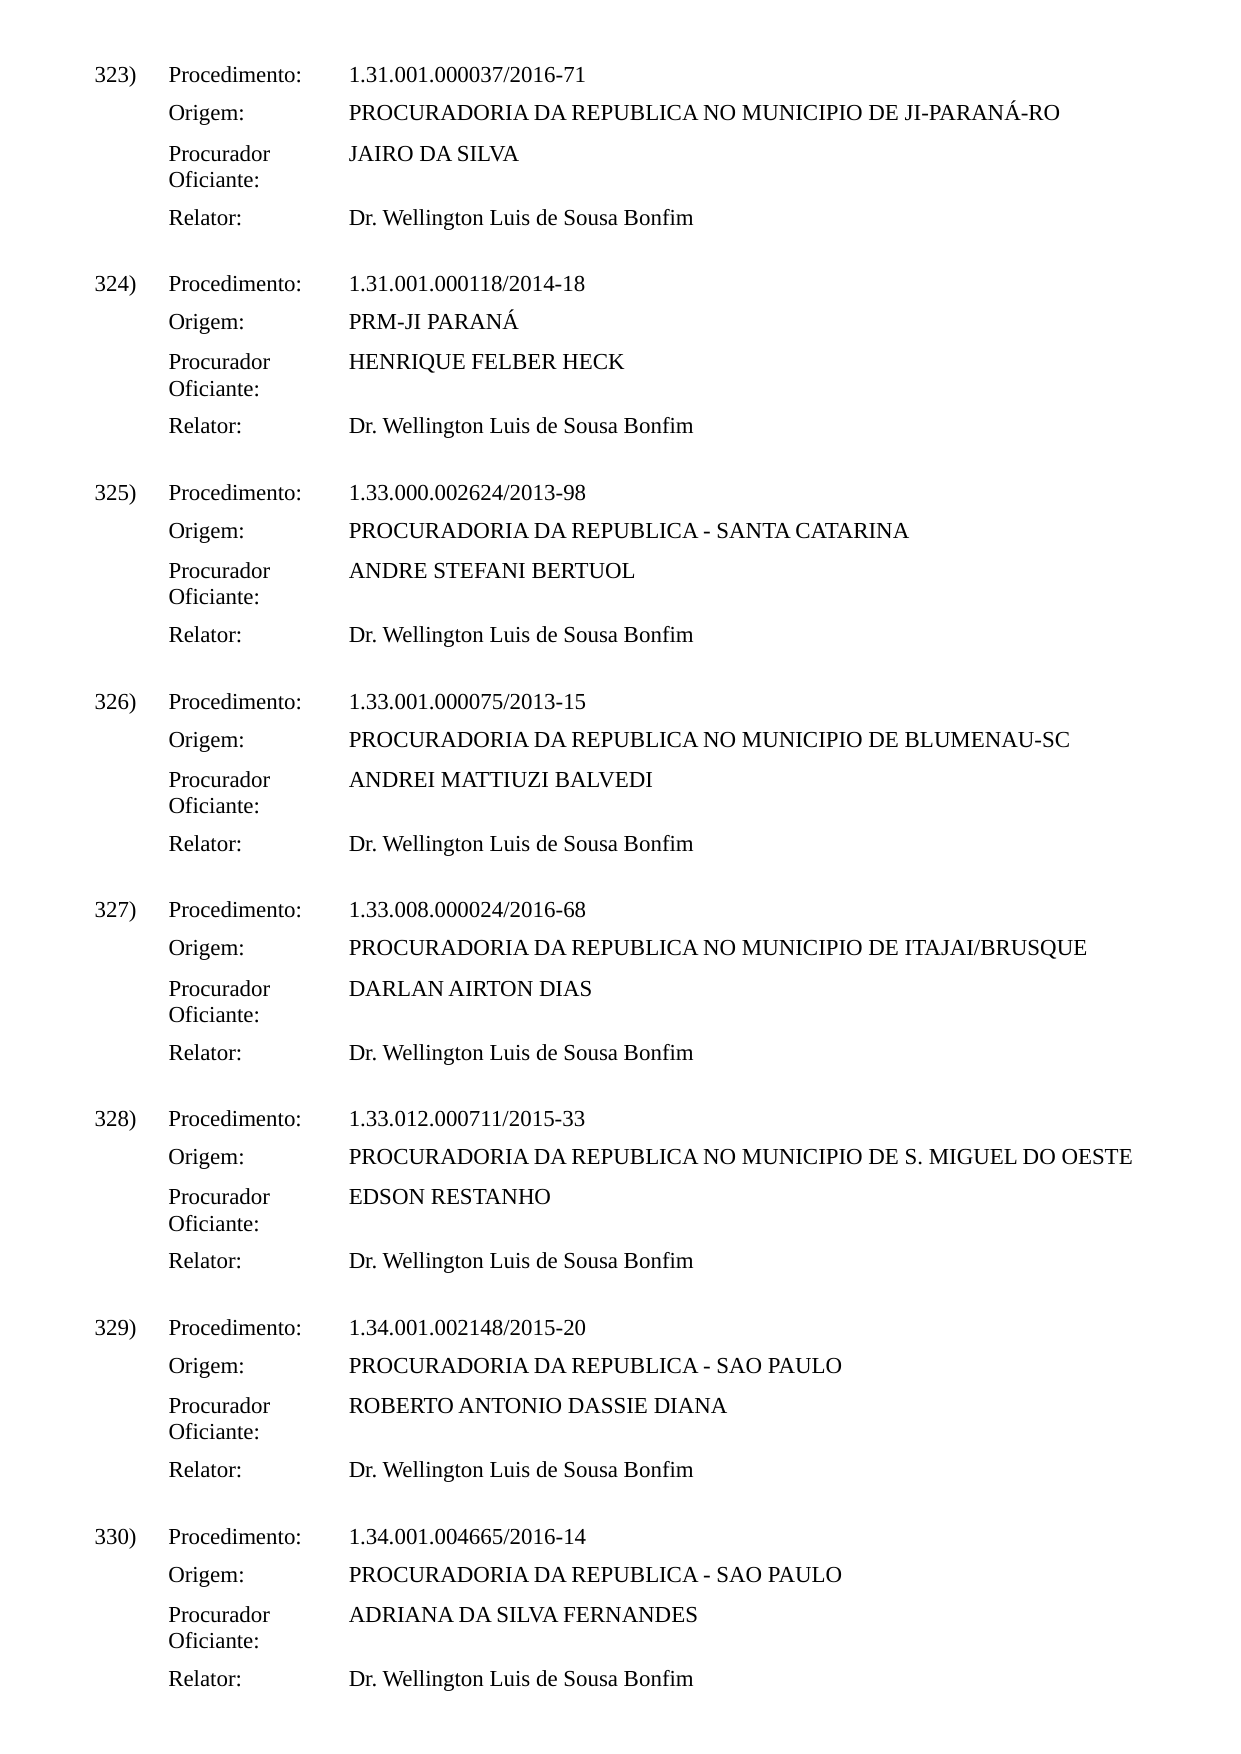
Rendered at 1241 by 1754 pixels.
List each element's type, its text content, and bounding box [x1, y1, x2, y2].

table_header 325) [89, 473, 162, 511]
table_cell Origem: [163, 303, 343, 343]
table_cell Dr. Wellington Luis de Sousa Bonfim [343, 407, 1139, 447]
table_header 323) [89, 56, 162, 94]
table_cell Procurador Oficiante: [163, 1178, 343, 1242]
table_cell DARLAN AIRTON DIAS [343, 969, 1139, 1033]
table_header 330) [89, 1517, 162, 1555]
table_cell [89, 1595, 162, 1659]
table_cell [89, 1386, 162, 1451]
table_cell [89, 1346, 162, 1386]
table_cell [89, 720, 162, 760]
table_header 1.33.012.000711/2015-33 [343, 1100, 1141, 1137]
table_cell [89, 1033, 162, 1073]
table_cell Origem: [163, 1346, 343, 1386]
table_header 1.34.001.002148/2015-20 [343, 1308, 1139, 1346]
table_cell Procurador Oficiante: [163, 1386, 343, 1451]
table_header Procedimento: [163, 265, 343, 302]
table_cell Origem: [163, 1555, 343, 1595]
table_cell [89, 969, 162, 1033]
table_cell PROCURADORIA DA REPUBLICA - SANTA CATARINA [343, 511, 1139, 551]
table_cell PROCURADORIA DA REPUBLICA NO MUNICIPIO DE ITAJAI/BRUSQUE [343, 929, 1139, 969]
table_header 324) [89, 265, 162, 302]
table_header 1.33.008.000024/2016-68 [343, 891, 1139, 929]
table_cell Dr. Wellington Luis de Sousa Bonfim [343, 616, 1139, 656]
table_cell Dr. Wellington Luis de Sousa Bonfim [343, 1659, 1139, 1699]
table_cell [89, 134, 162, 198]
table_cell Procurador Oficiante: [163, 551, 343, 616]
table_header 1.31.001.000118/2014-18 [343, 265, 1139, 302]
table_cell Procurador Oficiante: [163, 343, 343, 407]
table_cell [89, 511, 162, 551]
table_header 327) [89, 891, 162, 929]
table_cell Dr. Wellington Luis de Sousa Bonfim [343, 198, 1139, 238]
table_cell Origem: [163, 511, 343, 551]
table_header 1.34.001.004665/2016-14 [343, 1517, 1139, 1555]
table_cell [89, 94, 162, 134]
table_cell [89, 551, 162, 616]
table_cell [89, 1555, 162, 1595]
table_cell [89, 824, 162, 864]
table_cell ANDREI MATTIUZI BALVEDI [343, 760, 1139, 824]
table_cell Dr. Wellington Luis de Sousa Bonfim [343, 1242, 1141, 1282]
table_cell Dr. Wellington Luis de Sousa Bonfim [343, 1033, 1139, 1073]
table_header Procedimento: [163, 56, 343, 94]
table_header 1.33.001.000075/2013-15 [343, 682, 1139, 720]
table_cell PROCURADORIA DA REPUBLICA NO MUNICIPIO DE S. MIGUEL DO OESTE [343, 1138, 1141, 1178]
table_cell PROCURADORIA DA REPUBLICA NO MUNICIPIO DE BLUMENAU-SC [343, 720, 1139, 760]
table_cell Origem: [163, 929, 343, 969]
table_cell ROBERTO ANTONIO DASSIE DIANA [343, 1386, 1139, 1451]
table_cell [89, 303, 162, 343]
table_cell [89, 407, 162, 447]
table_header 1.33.000.002624/2013-98 [343, 473, 1139, 511]
table_cell [89, 760, 162, 824]
table_cell [89, 1178, 162, 1242]
table_cell PROCURADORIA DA REPUBLICA - SAO PAULO [343, 1555, 1139, 1595]
table_cell Origem: [163, 720, 343, 760]
table_cell JAIRO DA SILVA [343, 134, 1139, 198]
table_cell Procurador Oficiante: [163, 1595, 343, 1659]
table_cell Relator: [163, 1033, 343, 1073]
table_cell Procurador Oficiante: [163, 760, 343, 824]
table_cell [89, 1659, 162, 1699]
table_cell Dr. Wellington Luis de Sousa Bonfim [343, 824, 1139, 864]
table_header 1.31.001.000037/2016-71 [343, 56, 1139, 94]
table_header Procedimento: [163, 1308, 343, 1346]
table_cell [89, 198, 162, 238]
table_cell Relator: [163, 1451, 343, 1491]
table_header 328) [89, 1100, 162, 1137]
table_header Procedimento: [163, 1517, 343, 1555]
table_header 326) [89, 682, 162, 720]
table_cell EDSON RESTANHO [343, 1178, 1141, 1242]
table_cell Dr. Wellington Luis de Sousa Bonfim [343, 1451, 1139, 1491]
table_cell Relator: [163, 407, 343, 447]
table_cell Procurador Oficiante: [163, 134, 343, 198]
table_cell Origem: [163, 1138, 343, 1178]
table_cell ANDRE STEFANI BERTUOL [343, 551, 1139, 616]
table_header Procedimento: [163, 682, 343, 720]
table_cell [89, 1138, 162, 1178]
table_cell Relator: [163, 1242, 343, 1282]
table_cell PROCURADORIA DA REPUBLICA - SAO PAULO [343, 1346, 1139, 1386]
table_cell HENRIQUE FELBER HECK [343, 343, 1139, 407]
table_cell ADRIANA DA SILVA FERNANDES [343, 1595, 1139, 1659]
table_cell PROCURADORIA DA REPUBLICA NO MUNICIPIO DE JI-PARANÁ-RO [343, 94, 1139, 134]
table_cell [89, 1242, 162, 1282]
table_header Procedimento: [163, 1100, 343, 1137]
table_cell [89, 343, 162, 407]
table_header Procedimento: [163, 473, 343, 511]
table_cell Relator: [163, 616, 343, 656]
table_cell PRM-JI PARANÁ [343, 303, 1139, 343]
table_header Procedimento: [163, 891, 343, 929]
table_cell Origem: [163, 94, 343, 134]
table_cell Relator: [163, 198, 343, 238]
table_cell [89, 1451, 162, 1491]
table_header 329) [89, 1308, 162, 1346]
table_cell Relator: [163, 824, 343, 864]
table_cell Relator: [163, 1659, 343, 1699]
table_cell [89, 929, 162, 969]
table_cell Procurador Oficiante: [163, 969, 343, 1033]
table_cell [89, 616, 162, 656]
